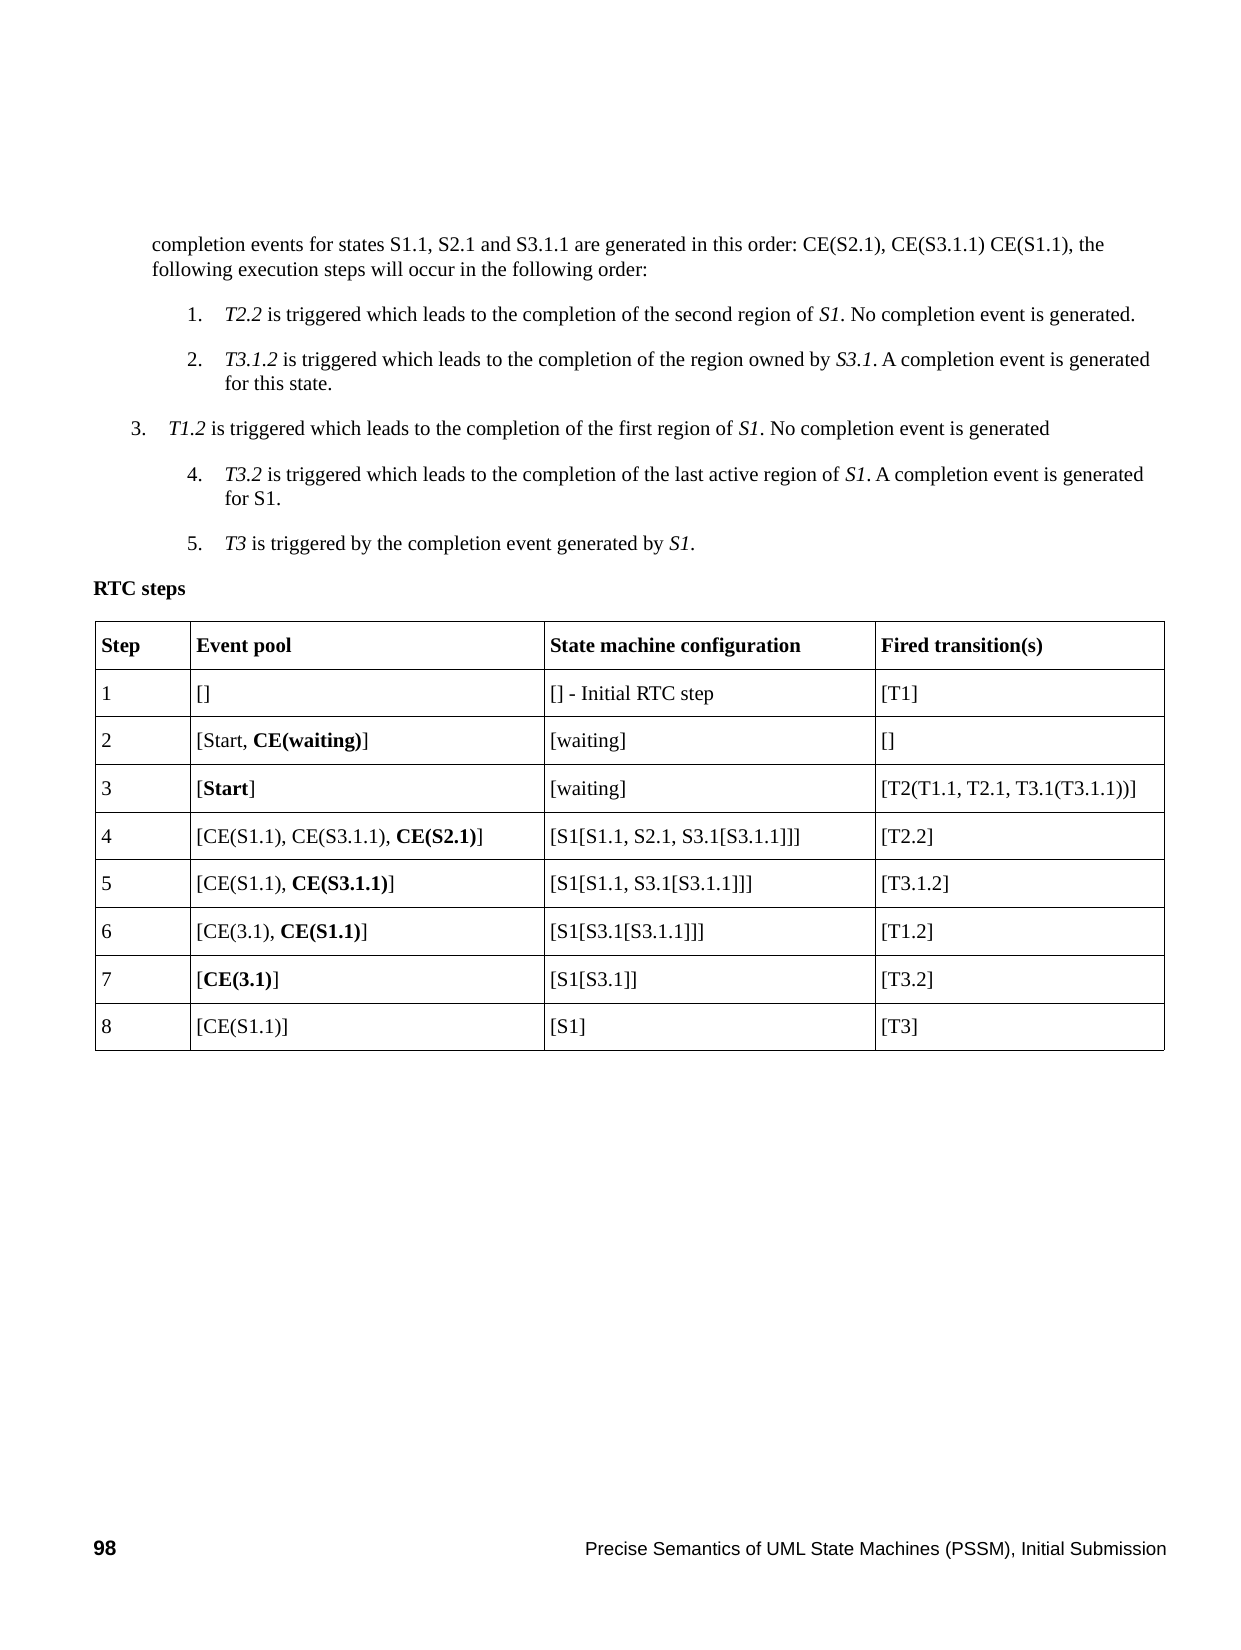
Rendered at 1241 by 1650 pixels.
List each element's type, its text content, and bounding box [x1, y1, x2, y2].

table_cell [T3.2] [876, 956, 1164, 1002]
table_cell [Start, CE(waiting)] [191, 717, 544, 764]
text RTC steps [93, 576, 1164, 600]
table_cell [waiting] [545, 765, 875, 812]
table_cell [waiting] [545, 717, 875, 764]
table_cell [CE(3.1), CE(S1.1)] [191, 908, 544, 955]
table_cell [Start] [191, 765, 544, 812]
table_header State machine configuration [545, 622, 875, 668]
list T1.2 is triggered which leads to the completion of the first region of S1. No completion event is generated [131, 416, 1164, 440]
table_cell [S1[S1.1, S3.1[S3.1.1]]] [545, 860, 875, 907]
table_cell 7 [96, 956, 190, 1002]
list T2.2 is triggered which leads to the completion of the second region of S1. No completion event is generated. [187, 302, 1164, 326]
table_cell [] - Initial RTC step [545, 670, 875, 716]
table_cell [T3.1.2] [876, 860, 1164, 907]
table_header Fired transition(s) [876, 622, 1164, 668]
table_cell [T1.2] [876, 908, 1164, 955]
table_cell [T2(T1.1, T2.1, T3.1(T3.1.1))] [876, 765, 1164, 812]
table_cell [CE(S1.1)] [191, 1004, 544, 1050]
list T3.1.2 is triggered which leads to the completion of the region owned by S3.1. A completion event is generated for this state. [187, 347, 1164, 395]
table_cell [S1] [545, 1004, 875, 1050]
table_cell 6 [96, 908, 190, 955]
table_cell [] [876, 717, 1164, 764]
table_header Step [96, 622, 190, 668]
table_cell [CE(3.1)] [191, 956, 544, 1002]
table_cell [T3] [876, 1004, 1164, 1050]
table_cell 3 [96, 765, 190, 812]
table_cell 1 [96, 670, 190, 716]
table_cell [S1[S1.1, S2.1, S3.1[S3.1.1]]] [545, 813, 875, 859]
table_cell 4 [96, 813, 190, 859]
table_cell [CE(S1.1), CE(S3.1.1)] [191, 860, 544, 907]
table_cell [] [191, 670, 544, 716]
list completion events for states S1.1, S2.1 and S3.1.1 are generated in this order: CE(S2.1), CE(S3.1.1) CE(S1.1), the following execution steps will occur in the following order: [131, 231, 1164, 281]
table_cell 5 [96, 860, 190, 907]
table_cell [S1[S3.1]] [545, 956, 875, 1002]
table_cell [T1] [876, 670, 1164, 716]
table_cell 8 [96, 1004, 190, 1050]
table_header Event pool [191, 622, 544, 668]
table_cell 2 [96, 717, 190, 764]
table_cell [S1[S3.1[S3.1.1]]] [545, 908, 875, 955]
list T3.2 is triggered which leads to the completion of the last active region of S1. A completion event is generated for S1. [187, 461, 1164, 509]
list T3 is triggered by the completion event generated by S1. [187, 531, 1164, 555]
table_cell [CE(S1.1), CE(S3.1.1), CE(S2.1)] [191, 813, 544, 859]
table_cell [T2.2] [876, 813, 1164, 859]
